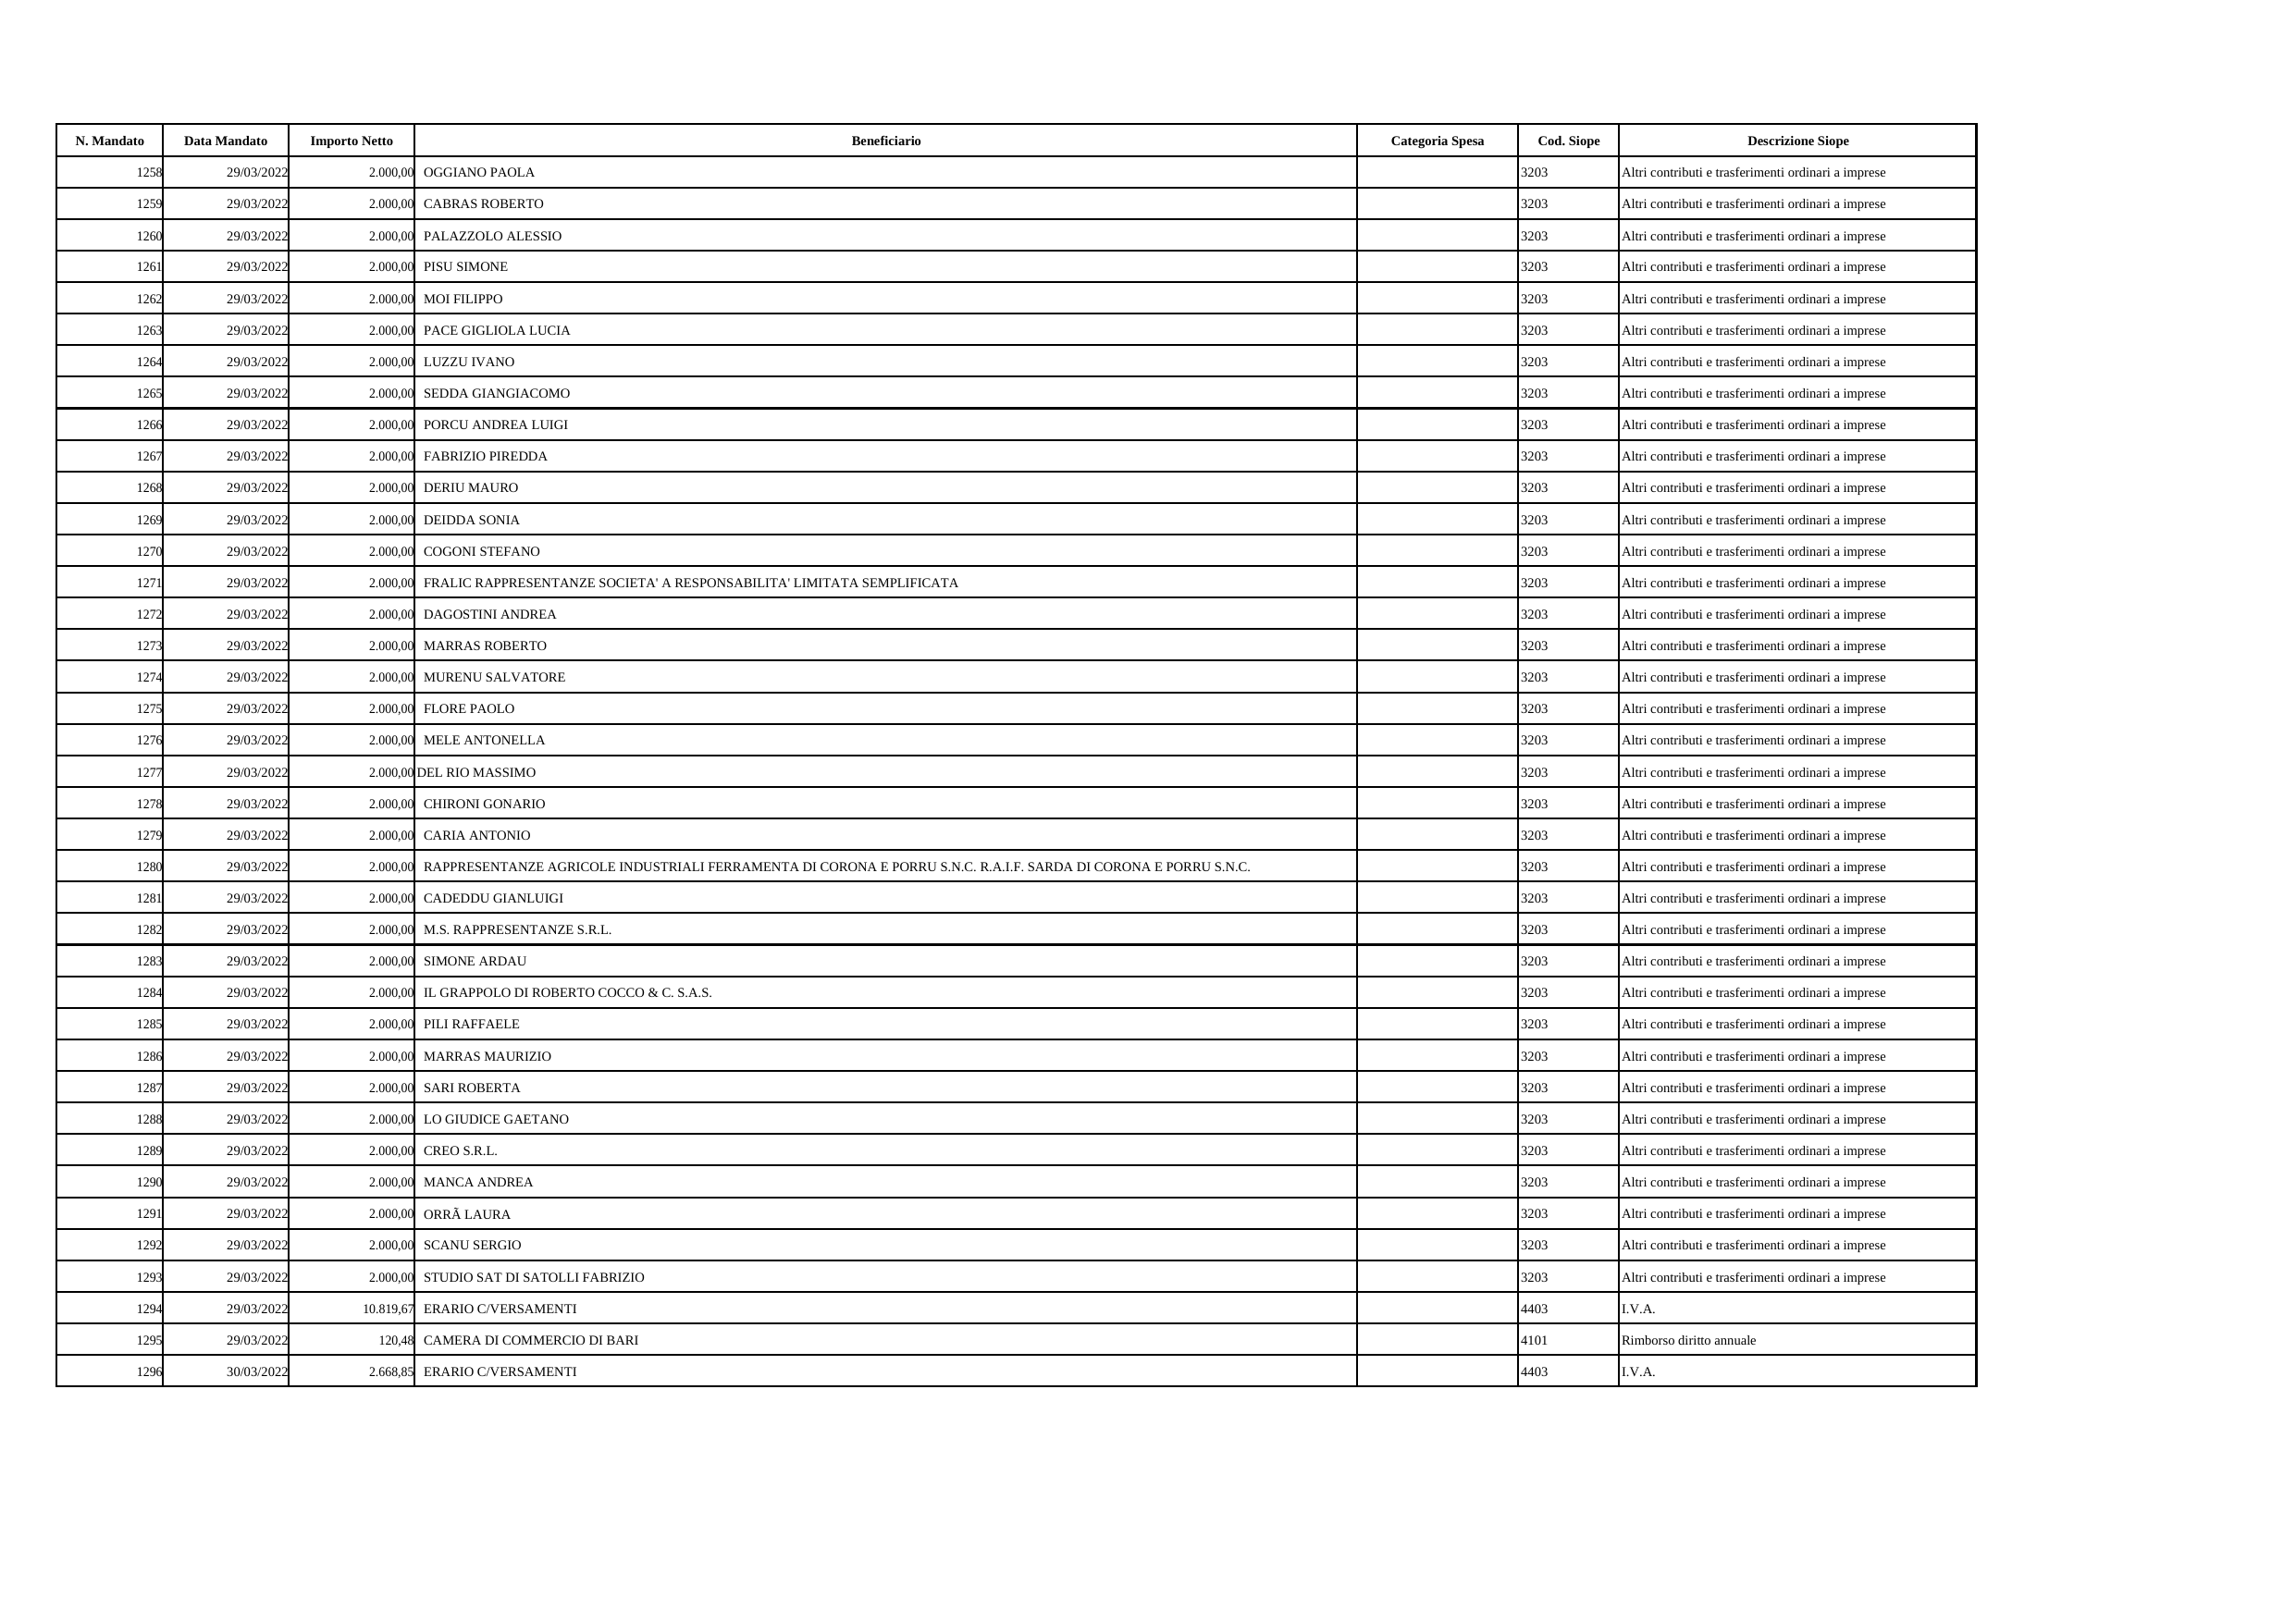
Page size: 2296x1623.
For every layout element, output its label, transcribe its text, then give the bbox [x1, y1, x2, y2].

table_cell 3203 [1519, 946, 1618, 975]
table_cell [1358, 1072, 1517, 1101]
table_cell 29/03/2022 [164, 252, 288, 281]
table_cell [1358, 504, 1517, 534]
table_cell CADEDDU GIANLUIGI [415, 882, 1356, 912]
table_cell 29/03/2022 [164, 946, 288, 975]
table_cell PALAZZOLO ALESSIO [415, 220, 1356, 250]
table_cell 29/03/2022 [164, 567, 288, 596]
table_cell 1273 [57, 630, 162, 659]
table_cell Altri contributi e trasferimenti ordinari a imprese [1620, 1230, 1975, 1260]
table_cell 1296 [57, 1356, 162, 1385]
table_cell 1295 [57, 1324, 162, 1354]
table_cell 2.000,00 [290, 977, 414, 1007]
table_cell 2.000,00 [290, 346, 414, 375]
table_cell I.V.A. [1620, 1293, 1975, 1322]
table_cell 3203 [1519, 1040, 1618, 1070]
table_cell DEIDDA SONIA [415, 504, 1356, 534]
table_cell 3203 [1519, 441, 1618, 470]
table_cell [1358, 567, 1517, 596]
table_cell 1278 [57, 788, 162, 818]
table_cell 29/03/2022 [164, 1135, 288, 1164]
table_cell Altri contributi e trasferimenti ordinari a imprese [1620, 819, 1975, 849]
table_cell 1276 [57, 725, 162, 755]
table_header Descrizione Siope [1620, 125, 1975, 154]
table_cell SIMONE ARDAU [415, 946, 1356, 975]
table_cell 2.000,00 [290, 567, 414, 596]
table_cell 3203 [1519, 346, 1618, 375]
table_header Importo Netto [290, 125, 414, 154]
table_cell [1358, 1356, 1517, 1385]
table_cell 3203 [1519, 598, 1618, 628]
table_header Data Mandato [164, 125, 288, 154]
table_cell CHIRONI GONARIO [415, 788, 1356, 818]
table_cell 3203 [1519, 914, 1618, 943]
table_cell Altri contributi e trasferimenti ordinari a imprese [1620, 694, 1975, 723]
table_cell 120,48 [290, 1324, 414, 1354]
table_cell 2.000,00 [290, 725, 414, 755]
table_cell 3203 [1519, 189, 1618, 218]
table_cell [1358, 314, 1517, 344]
table_cell 29/03/2022 [164, 504, 288, 534]
table_cell 4403 [1519, 1356, 1618, 1385]
table_cell [1358, 788, 1517, 818]
table_cell 3203 [1519, 882, 1618, 912]
table_cell 2.000,00 [290, 914, 414, 943]
table_cell [1358, 725, 1517, 755]
table_cell 3203 [1519, 1072, 1618, 1101]
table_header Cod. Siope [1519, 125, 1618, 154]
table_cell 2.000,00 [290, 882, 414, 912]
table_cell Altri contributi e trasferimenti ordinari a imprese [1620, 661, 1975, 691]
table_cell 2.000,00 [290, 851, 414, 880]
table_cell [1358, 1261, 1517, 1291]
table_cell Altri contributi e trasferimenti ordinari a imprese [1620, 314, 1975, 344]
table_cell 29/03/2022 [164, 1230, 288, 1260]
table_cell SEDDA GIANGIACOMO [415, 377, 1356, 407]
table_cell Altri contributi e trasferimenti ordinari a imprese [1620, 1072, 1975, 1101]
table_cell STUDIO SAT DI SATOLLI FABRIZIO [415, 1261, 1356, 1291]
table_cell 2.000,00 [290, 1103, 414, 1133]
table_cell 1259 [57, 189, 162, 218]
table_cell 3203 [1519, 1166, 1618, 1196]
table_cell [1358, 1230, 1517, 1260]
table_cell 2.000,00 [290, 535, 414, 565]
table_cell [1358, 851, 1517, 880]
table_cell Altri contributi e trasferimenti ordinari a imprese [1620, 1261, 1975, 1291]
table_cell 2.000,00 [290, 1040, 414, 1070]
table_cell PORCU ANDREA LUIGI [415, 410, 1356, 438]
table_cell 29/03/2022 [164, 694, 288, 723]
table_cell 2.000,00 [290, 504, 414, 534]
table_cell Altri contributi e trasferimenti ordinari a imprese [1620, 473, 1975, 502]
table_cell 29/03/2022 [164, 410, 288, 438]
table_cell ERARIO C/VERSAMENTI [415, 1293, 1356, 1322]
table_cell Altri contributi e trasferimenti ordinari a imprese [1620, 346, 1975, 375]
table_cell [1358, 661, 1517, 691]
table_cell 1270 [57, 535, 162, 565]
table_cell Altri contributi e trasferimenti ordinari a imprese [1620, 189, 1975, 218]
table_cell 29/03/2022 [164, 220, 288, 250]
table_cell [1358, 346, 1517, 375]
table_cell 2.000,00 [290, 220, 414, 250]
table_cell [1358, 977, 1517, 1007]
table_cell 1266 [57, 410, 162, 438]
table_cell FLORE PAOLO [415, 694, 1356, 723]
table_cell 3203 [1519, 283, 1618, 313]
table_cell 3203 [1519, 567, 1618, 596]
table_cell 1272 [57, 598, 162, 628]
table_cell 29/03/2022 [164, 473, 288, 502]
table_cell 10.819,67 [290, 1293, 414, 1322]
table_cell 1287 [57, 1072, 162, 1101]
table_cell Altri contributi e trasferimenti ordinari a imprese [1620, 1009, 1975, 1039]
table_cell 2.000,00 [290, 1009, 414, 1039]
table_cell 29/03/2022 [164, 189, 288, 218]
table_cell CREO S.R.L. [415, 1135, 1356, 1164]
table_cell ERARIO C/VERSAMENTI [415, 1356, 1356, 1385]
table_cell 2.000,00 [290, 788, 414, 818]
table_cell 3203 [1519, 1103, 1618, 1133]
table_cell 29/03/2022 [164, 882, 288, 912]
table_cell 4403 [1519, 1293, 1618, 1322]
table_cell MOI FILIPPO [415, 283, 1356, 313]
table_cell 3203 [1519, 851, 1618, 880]
table_cell Altri contributi e trasferimenti ordinari a imprese [1620, 882, 1975, 912]
table_cell 29/03/2022 [164, 1293, 288, 1322]
table_cell Altri contributi e trasferimenti ordinari a imprese [1620, 851, 1975, 880]
table_cell [1358, 1009, 1517, 1039]
table_cell Altri contributi e trasferimenti ordinari a imprese [1620, 535, 1975, 565]
table_cell 29/03/2022 [164, 346, 288, 375]
table_cell [1358, 1166, 1517, 1196]
table_cell 2.000,00 [290, 946, 414, 975]
table_cell 3203 [1519, 410, 1618, 438]
table_cell MELE ANTONELLA [415, 725, 1356, 755]
table_cell [1358, 220, 1517, 250]
table_cell 3203 [1519, 252, 1618, 281]
table_cell MARRAS ROBERTO [415, 630, 1356, 659]
table_cell DAGOSTINI ANDREA [415, 598, 1356, 628]
table_cell 3203 [1519, 377, 1618, 407]
table_cell 1265 [57, 377, 162, 407]
table_cell 29/03/2022 [164, 1166, 288, 1196]
table_cell 1280 [57, 851, 162, 880]
table_cell FABRIZIO PIREDDA [415, 441, 1356, 470]
table_cell I.V.A. [1620, 1356, 1975, 1385]
table_cell 29/03/2022 [164, 283, 288, 313]
table_cell Altri contributi e trasferimenti ordinari a imprese [1620, 977, 1975, 1007]
table_cell 2.000,00 [290, 630, 414, 659]
table_cell [1358, 410, 1517, 438]
table_cell 3203 [1519, 977, 1618, 1007]
table_cell DEL RIO MASSIMO [415, 756, 1356, 786]
table_cell 1275 [57, 694, 162, 723]
table_cell 1282 [57, 914, 162, 943]
table_header Beneficiario [415, 125, 1356, 154]
table_cell 2.000,00 [290, 1199, 414, 1227]
table_cell 2.000,00 [290, 819, 414, 849]
table_cell 29/03/2022 [164, 819, 288, 849]
table_cell [1358, 1103, 1517, 1133]
table_cell 1261 [57, 252, 162, 281]
table_cell DERIU MAURO [415, 473, 1356, 502]
table_cell 29/03/2022 [164, 314, 288, 344]
table_cell 29/03/2022 [164, 630, 288, 659]
table_cell [1358, 473, 1517, 502]
table_cell CARIA ANTONIO [415, 819, 1356, 849]
table_cell CAMERA DI COMMERCIO DI BARI [415, 1324, 1356, 1354]
table_cell 1286 [57, 1040, 162, 1070]
table_cell [1358, 694, 1517, 723]
table_cell MANCA ANDREA [415, 1166, 1356, 1196]
table_cell 29/03/2022 [164, 788, 288, 818]
table_cell 3203 [1519, 314, 1618, 344]
table_cell 29/03/2022 [164, 851, 288, 880]
table_cell 1267 [57, 441, 162, 470]
table_cell 2.000,00 [290, 694, 414, 723]
table_cell 2.000,00 [290, 1230, 414, 1260]
table_cell Altri contributi e trasferimenti ordinari a imprese [1620, 598, 1975, 628]
table_cell 1281 [57, 882, 162, 912]
table_cell 1271 [57, 567, 162, 596]
table_cell Altri contributi e trasferimenti ordinari a imprese [1620, 567, 1975, 596]
table_cell 1288 [57, 1103, 162, 1133]
table_cell LO GIUDICE GAETANO [415, 1103, 1356, 1133]
table_cell 29/03/2022 [164, 1261, 288, 1291]
table_cell 2.668,85 [290, 1356, 414, 1385]
table_cell 1279 [57, 819, 162, 849]
table_cell 3203 [1519, 1199, 1618, 1227]
table_cell 1284 [57, 977, 162, 1007]
table_cell 29/03/2022 [164, 661, 288, 691]
table_cell Altri contributi e trasferimenti ordinari a imprese [1620, 1103, 1975, 1133]
table_cell Altri contributi e trasferimenti ordinari a imprese [1620, 788, 1975, 818]
table_cell 2.000,00 [290, 441, 414, 470]
table_cell 3203 [1519, 535, 1618, 565]
table_cell OGGIANO PAOLA [415, 157, 1356, 187]
table_cell 1294 [57, 1293, 162, 1322]
table_cell [1358, 157, 1517, 187]
table_cell ORRÃ LAURA [415, 1199, 1356, 1227]
table_cell 30/03/2022 [164, 1356, 288, 1385]
table_cell 29/03/2022 [164, 756, 288, 786]
table_cell 29/03/2022 [164, 1324, 288, 1354]
table_cell 3203 [1519, 504, 1618, 534]
table_cell PILI RAFFAELE [415, 1009, 1356, 1039]
table_cell Altri contributi e trasferimenti ordinari a imprese [1620, 630, 1975, 659]
table_cell PISU SIMONE [415, 252, 1356, 281]
table_cell [1358, 1135, 1517, 1164]
table_cell Altri contributi e trasferimenti ordinari a imprese [1620, 1166, 1975, 1196]
table_cell Altri contributi e trasferimenti ordinari a imprese [1620, 1135, 1975, 1164]
table_cell [1358, 819, 1517, 849]
table_cell FRALIC RAPPRESENTANZE SOCIETA' A RESPONSABILITA' LIMITATA SEMPLIFICATA [415, 567, 1356, 596]
table_cell 2.000,00 [290, 1166, 414, 1196]
table_cell Altri contributi e trasferimenti ordinari a imprese [1620, 914, 1975, 943]
table_cell Altri contributi e trasferimenti ordinari a imprese [1620, 504, 1975, 534]
table_cell 2.000,00 [290, 1261, 414, 1291]
table_cell Altri contributi e trasferimenti ordinari a imprese [1620, 1040, 1975, 1070]
table_cell 4101 [1519, 1324, 1618, 1354]
table_header Categoria Spesa [1358, 125, 1517, 154]
table_cell 1260 [57, 220, 162, 250]
table_cell [1358, 1199, 1517, 1227]
table_cell Altri contributi e trasferimenti ordinari a imprese [1620, 946, 1975, 975]
table_cell PACE GIGLIOLA LUCIA [415, 314, 1356, 344]
table_cell MARRAS MAURIZIO [415, 1040, 1356, 1070]
table_cell 1292 [57, 1230, 162, 1260]
table_cell LUZZU IVANO [415, 346, 1356, 375]
table_cell 29/03/2022 [164, 598, 288, 628]
table_cell Altri contributi e trasferimenti ordinari a imprese [1620, 157, 1975, 187]
table_cell 2.000,00 [290, 157, 414, 187]
table_cell [1358, 630, 1517, 659]
table_cell 3203 [1519, 725, 1618, 755]
table_cell 2.000,00 [290, 377, 414, 407]
table_cell 3203 [1519, 220, 1618, 250]
table_cell 3203 [1519, 157, 1618, 187]
table_cell [1358, 756, 1517, 786]
table_cell 2.000,00 [290, 252, 414, 281]
table_cell [1358, 252, 1517, 281]
table_cell Altri contributi e trasferimenti ordinari a imprese [1620, 252, 1975, 281]
table_cell 3203 [1519, 661, 1618, 691]
table_cell Altri contributi e trasferimenti ordinari a imprese [1620, 377, 1975, 407]
table_cell 3203 [1519, 1009, 1618, 1039]
table_cell SARI ROBERTA [415, 1072, 1356, 1101]
table_cell Altri contributi e trasferimenti ordinari a imprese [1620, 725, 1975, 755]
table_cell 3203 [1519, 694, 1618, 723]
table_cell 2.000,00 [290, 314, 414, 344]
table_cell 3203 [1519, 756, 1618, 786]
table_cell 1283 [57, 946, 162, 975]
table_cell RAPPRESENTANZE AGRICOLE INDUSTRIALI FERRAMENTA DI CORONA E PORRU S.N.C. R.A.I.F. SARDA DI CORONA E PORRU S.N.C. [415, 851, 1356, 880]
table_cell 2.000,00 [290, 189, 414, 218]
table_cell 1258 [57, 157, 162, 187]
table_cell M.S. RAPPRESENTANZE S.R.L. [415, 914, 1356, 943]
table_cell 1285 [57, 1009, 162, 1039]
table_cell [1358, 189, 1517, 218]
table_cell 1263 [57, 314, 162, 344]
table_cell 1291 [57, 1199, 162, 1227]
table_header N. Mandato [57, 125, 162, 154]
table_cell [1358, 1040, 1517, 1070]
table_cell 2.000,00 [290, 661, 414, 691]
table_cell 1268 [57, 473, 162, 502]
table_cell 29/03/2022 [164, 725, 288, 755]
table_cell 3203 [1519, 630, 1618, 659]
table_cell IL GRAPPOLO DI ROBERTO COCCO & C. S.A.S. [415, 977, 1356, 1007]
table_cell Rimborso diritto annuale [1620, 1324, 1975, 1354]
table_cell 1289 [57, 1135, 162, 1164]
table_cell [1358, 535, 1517, 565]
table_cell 1274 [57, 661, 162, 691]
table_cell 29/03/2022 [164, 977, 288, 1007]
table_cell SCANU SERGIO [415, 1230, 1356, 1260]
table_cell 1264 [57, 346, 162, 375]
table_cell 2.000,00 [290, 756, 414, 786]
table_cell Altri contributi e trasferimenti ordinari a imprese [1620, 441, 1975, 470]
table_cell 2.000,00 [290, 1072, 414, 1101]
table_cell 29/03/2022 [164, 1199, 288, 1227]
table_cell Altri contributi e trasferimenti ordinari a imprese [1620, 410, 1975, 438]
table_cell 3203 [1519, 1135, 1618, 1164]
table_cell CABRAS ROBERTO [415, 189, 1356, 218]
table_cell 29/03/2022 [164, 914, 288, 943]
table_cell Altri contributi e trasferimenti ordinari a imprese [1620, 1199, 1975, 1227]
table_cell [1358, 1293, 1517, 1322]
table_cell 2.000,00 [290, 598, 414, 628]
table_cell 29/03/2022 [164, 535, 288, 565]
table_cell 2.000,00 [290, 283, 414, 313]
table_cell Altri contributi e trasferimenti ordinari a imprese [1620, 756, 1975, 786]
table_cell 3203 [1519, 819, 1618, 849]
table_cell 2.000,00 [290, 1135, 414, 1164]
table_cell 1262 [57, 283, 162, 313]
table_cell 29/03/2022 [164, 1103, 288, 1133]
table_cell [1358, 377, 1517, 407]
table_cell 29/03/2022 [164, 1009, 288, 1039]
table_cell 29/03/2022 [164, 441, 288, 470]
table_cell Altri contributi e trasferimenti ordinari a imprese [1620, 220, 1975, 250]
table_cell 29/03/2022 [164, 157, 288, 187]
table_cell 1290 [57, 1166, 162, 1196]
table_cell [1358, 598, 1517, 628]
table_cell 29/03/2022 [164, 377, 288, 407]
table_cell COGONI STEFANO [415, 535, 1356, 565]
table_cell [1358, 914, 1517, 943]
table_cell Altri contributi e trasferimenti ordinari a imprese [1620, 283, 1975, 313]
table_cell 1277 [57, 756, 162, 786]
table_cell 1269 [57, 504, 162, 534]
table_cell 2.000,00 [290, 473, 414, 502]
table_cell 3203 [1519, 1261, 1618, 1291]
table_cell 1293 [57, 1261, 162, 1291]
table_cell 2.000,00 [290, 410, 414, 438]
table_cell MURENU SALVATORE [415, 661, 1356, 691]
table_cell [1358, 283, 1517, 313]
table_cell 3203 [1519, 788, 1618, 818]
table_cell 29/03/2022 [164, 1072, 288, 1101]
table_cell [1358, 441, 1517, 470]
table_cell 29/03/2022 [164, 1040, 288, 1070]
table_cell [1358, 882, 1517, 912]
table_cell 3203 [1519, 1230, 1618, 1260]
table_cell [1358, 946, 1517, 975]
table_cell 3203 [1519, 473, 1618, 502]
table_cell [1358, 1324, 1517, 1354]
